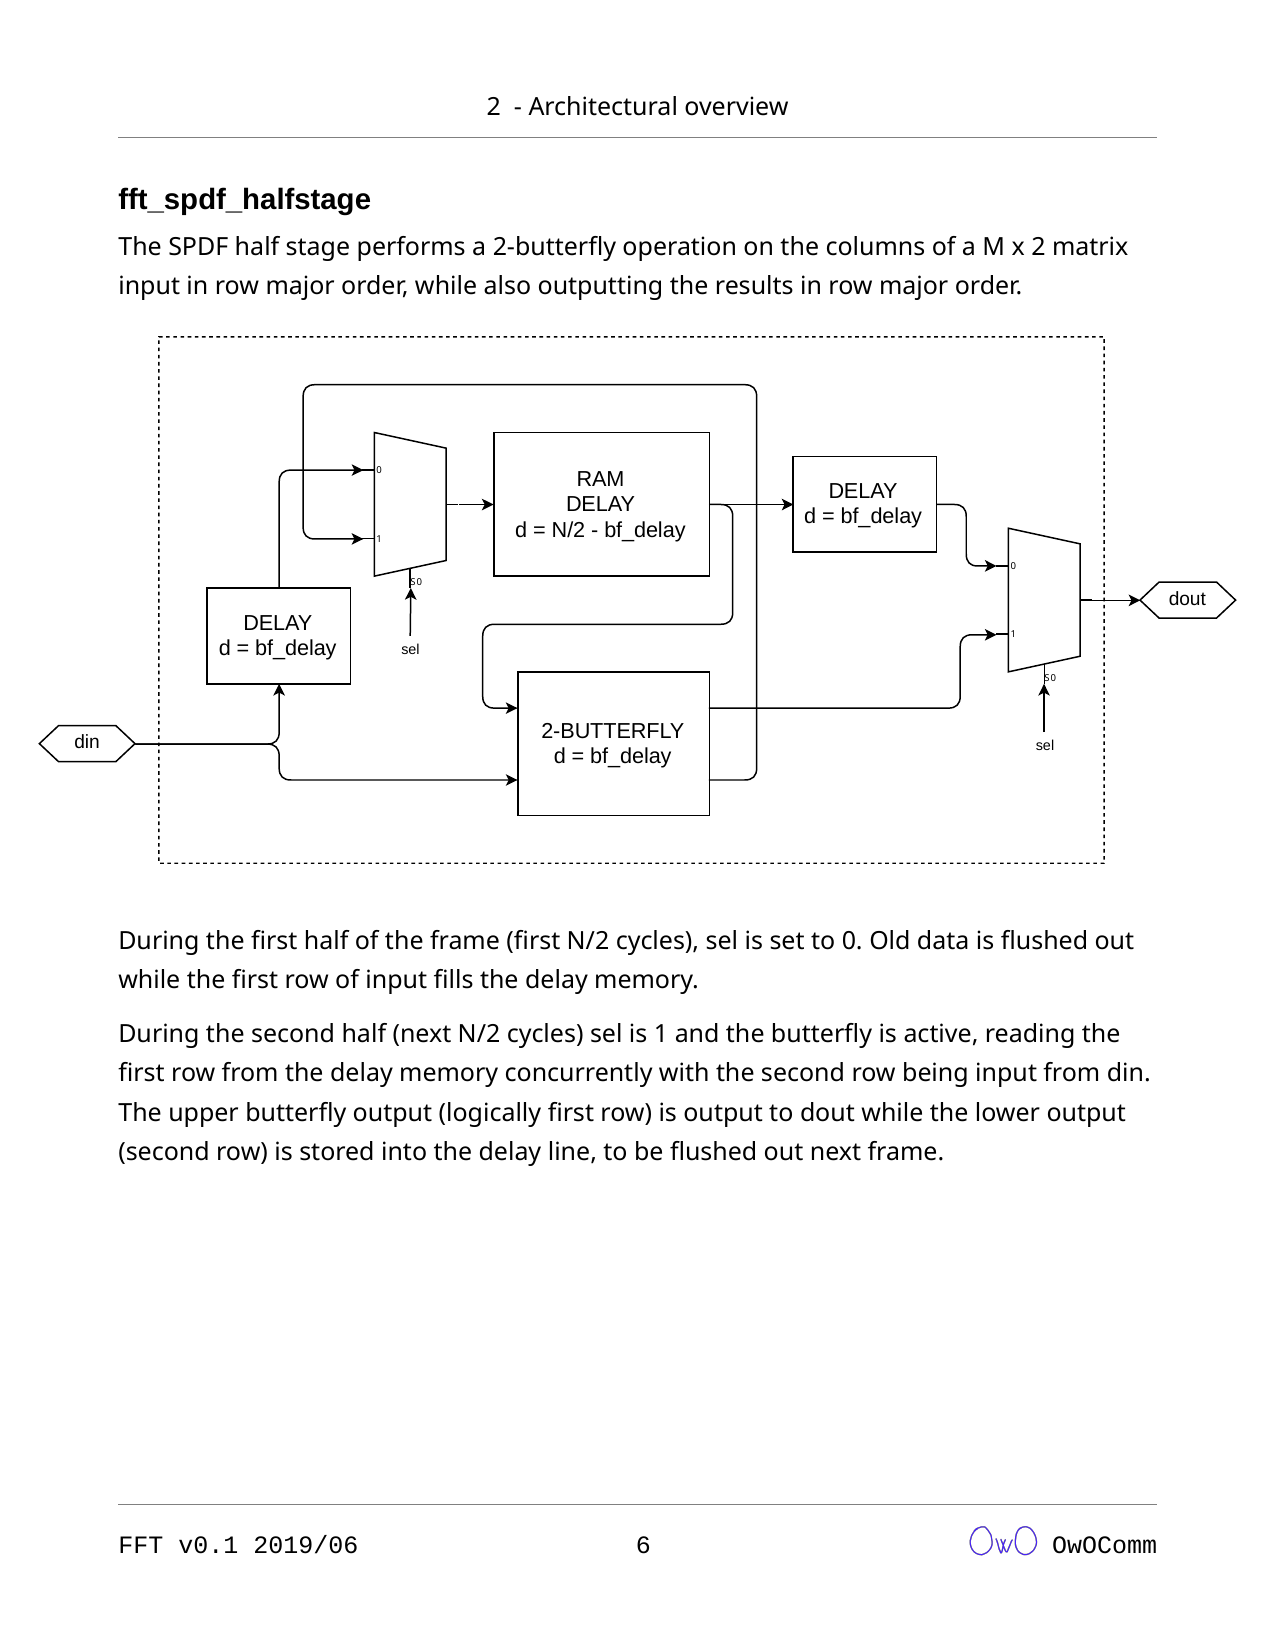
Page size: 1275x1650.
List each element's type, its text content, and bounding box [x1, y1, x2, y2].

text During the second half (next N/2 cycles) sel is 1 and the butterfly is active, reading the first row from the delay memory concurrently with the second row being input from din. The upper butterfly output (logically first row) is output to dout while the lower output (second row) is stored into the delay line, to be flushed out next frame. [118, 1016, 1157, 1167]
picture [960, 1512, 1049, 1566]
text During the first half of the frame (first N/2 cycles), sel is set to 0. Old data is flushed out while the first row of input fills the delay memory. [118, 923, 1157, 996]
subtitle fft_spdf_halfstage [118, 182, 1157, 216]
text The SPDF half stage performs a 2-butterfly operation on the columns of a M x 2 matrix input in row major order, while also outputting the results in row major order. [118, 228, 1157, 301]
